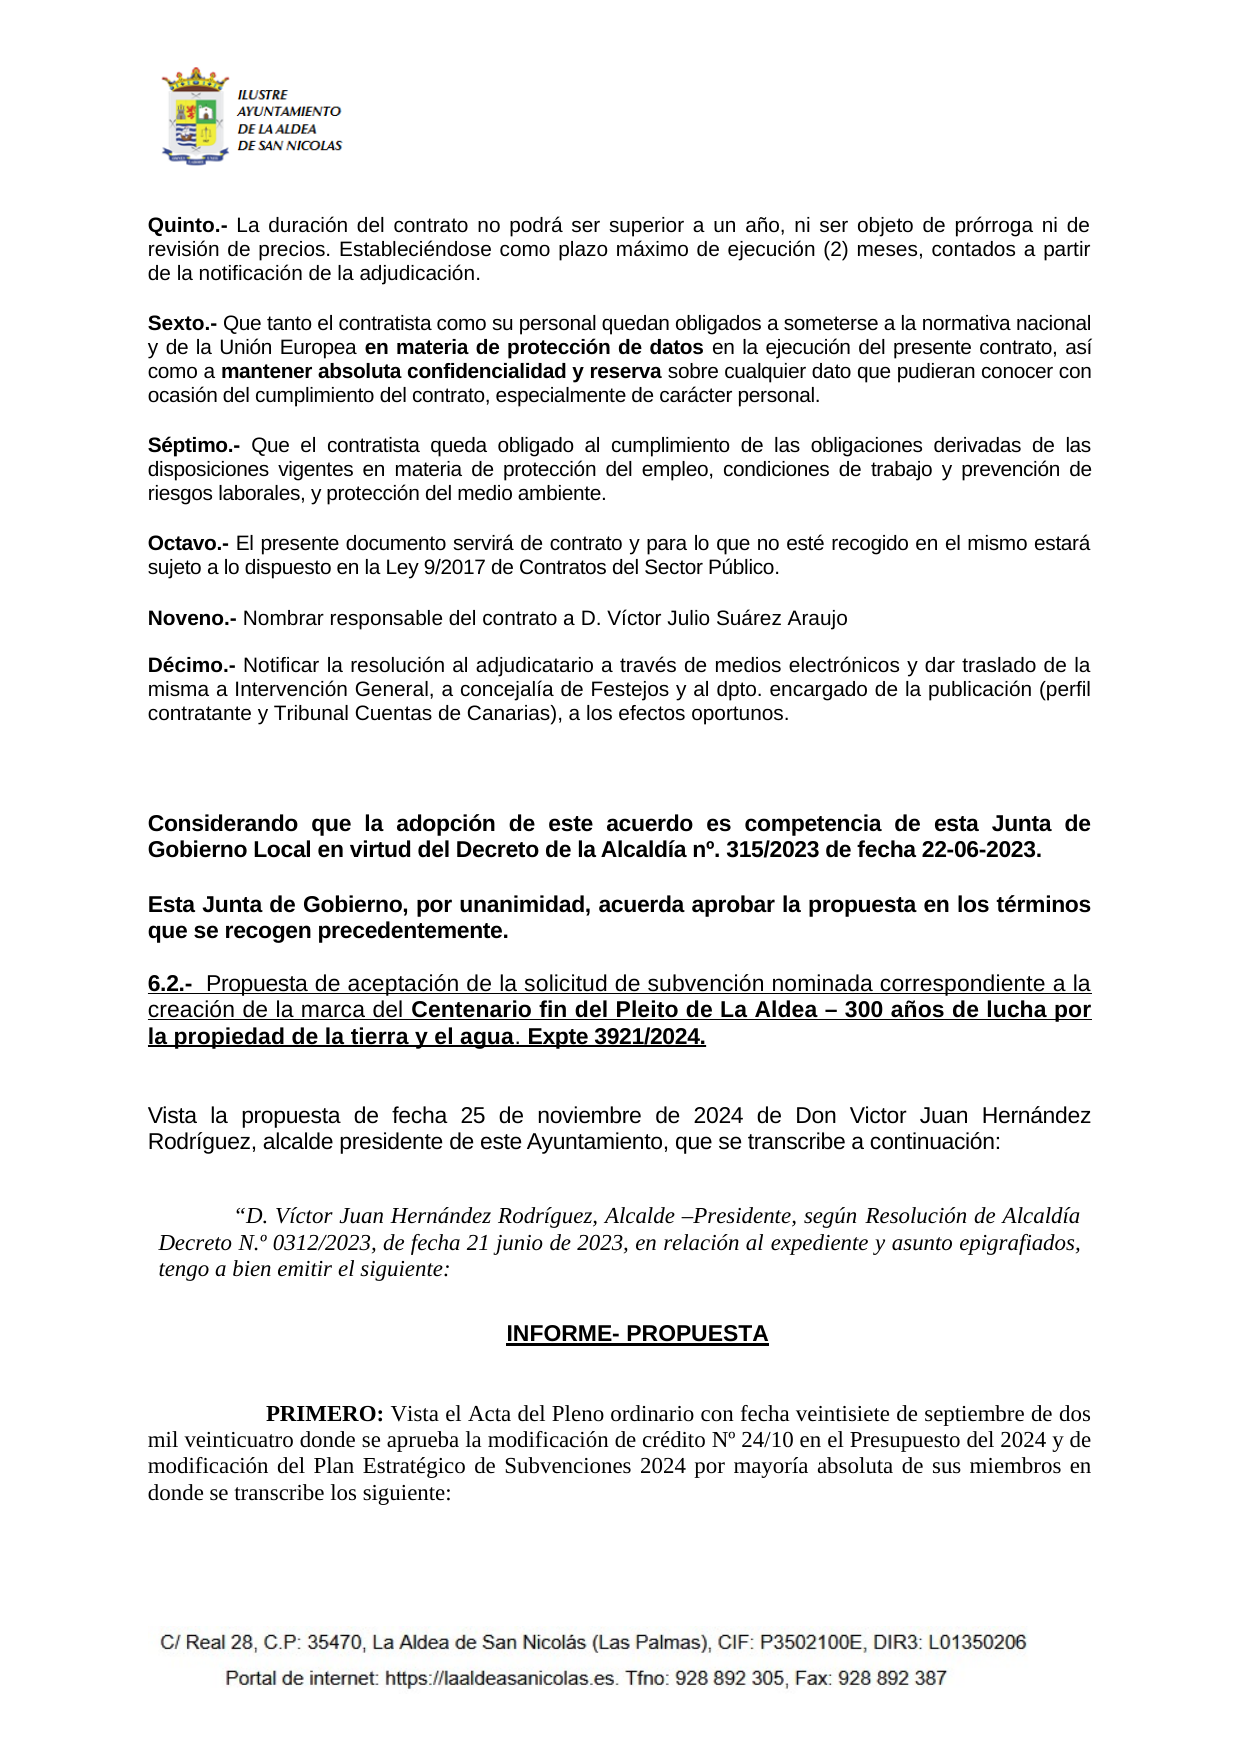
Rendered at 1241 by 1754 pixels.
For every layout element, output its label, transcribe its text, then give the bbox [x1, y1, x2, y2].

text Esta Junta de Gobierno, por unanimidad, acuerda aprobar la propuesta en los términos que se recogen precedentemente. [148, 891, 1093, 944]
picture [148, 59, 358, 173]
text Décimo.- Notificar la resolución al adjudicatario a través de medios electrónicos y dar traslado de la misma a Intervención General, a concejalía de Festejos y al dpto. encargado de la publicación (perfil contratante y Tribunal Cuentas de Canarias), a los efectos oportunos. [148, 653, 1093, 725]
text Séptimo.- Que el contratista queda obligado al cumplimiento de las obligaciones derivadas de las disposiciones vigentes en materia de protección del empleo, condiciones de trabajo y prevención de riesgos laborales, y protección del medio ambiente. [148, 433, 1093, 505]
text Octavo.- El presente documento servirá de contrato y para lo que no esté recogido en el mismo estará sujeto a lo dispuesto en la Ley 9/2017 de Contratos del Sector Público. [148, 531, 1093, 579]
text 6.2.- Propuesta de aceptación de la solicitud de subvención nominada correspondiente a la creación de la marca del Centenario fin del Pleito de La Aldea – 300 años de lucha por la propiedad de la tierra y el agua. Expte 3921/2024. [148, 970, 1093, 1049]
text PRIMERO: Vista el Acta del Pleno ordinario con fecha veintisiete de septiembre de dos mil veinticuatro donde se aprueba la modificación de crédito Nº 24/10 en el Presupuesto del 2024 y de modificación del Plan Estratégico de Subvenciones 2024 por mayoría absoluta de sus miembros en donde se transcribe los siguiente: [148, 1399, 1093, 1505]
text Considerando que la adopción de este acuerdo es competencia de esta Junta de Gobierno Local en virtud del Decreto de la Alcaldía nº. 315/2023 de fecha 22-06-2023. [148, 809, 1093, 862]
text “D. Víctor Juan Hernández Rodríguez, Alcalde –Presidente, según Resolución de Alcaldía Decreto N.º 0312/2023, de fecha 21 junio de 2023, en relación al expediente y asunto epigrafiados, tengo a bien emitir el siguiente: [158, 1202, 1081, 1281]
text Noveno.- Nombrar responsable del contrato a D. Víctor Julio Suárez Araujo [148, 605, 1093, 629]
text INFORME- PROPUESTA [506, 1320, 1093, 1347]
picture [148, 1626, 1034, 1694]
text Sexto.- Que tanto el contratista como su personal quedan obligados a someterse a la normativa nacional y de la Unión Europea en materia de protección de datos en la ejecución del presente contrato, así como a mantener absoluta confidencialidad y reserva sobre cualquier dato que pudieran conocer con ocasión del cumplimiento del contrato, especialmente de carácter personal. [148, 311, 1093, 406]
text Quinto.- La duración del contrato no podrá ser superior a un año, ni ser objeto de prórroga ni de revisión de precios. Estableciéndose como plazo máximo de ejecución (2) meses, contados a partir de la notificación de la adjudicación. [148, 212, 1093, 284]
text Vista la propuesta de fecha 25 de noviembre de 2024 de Don Victor Juan Hernández Rodríguez, alcalde presidente de este Ayuntamiento, que se transcribe a continuación: [148, 1102, 1093, 1154]
